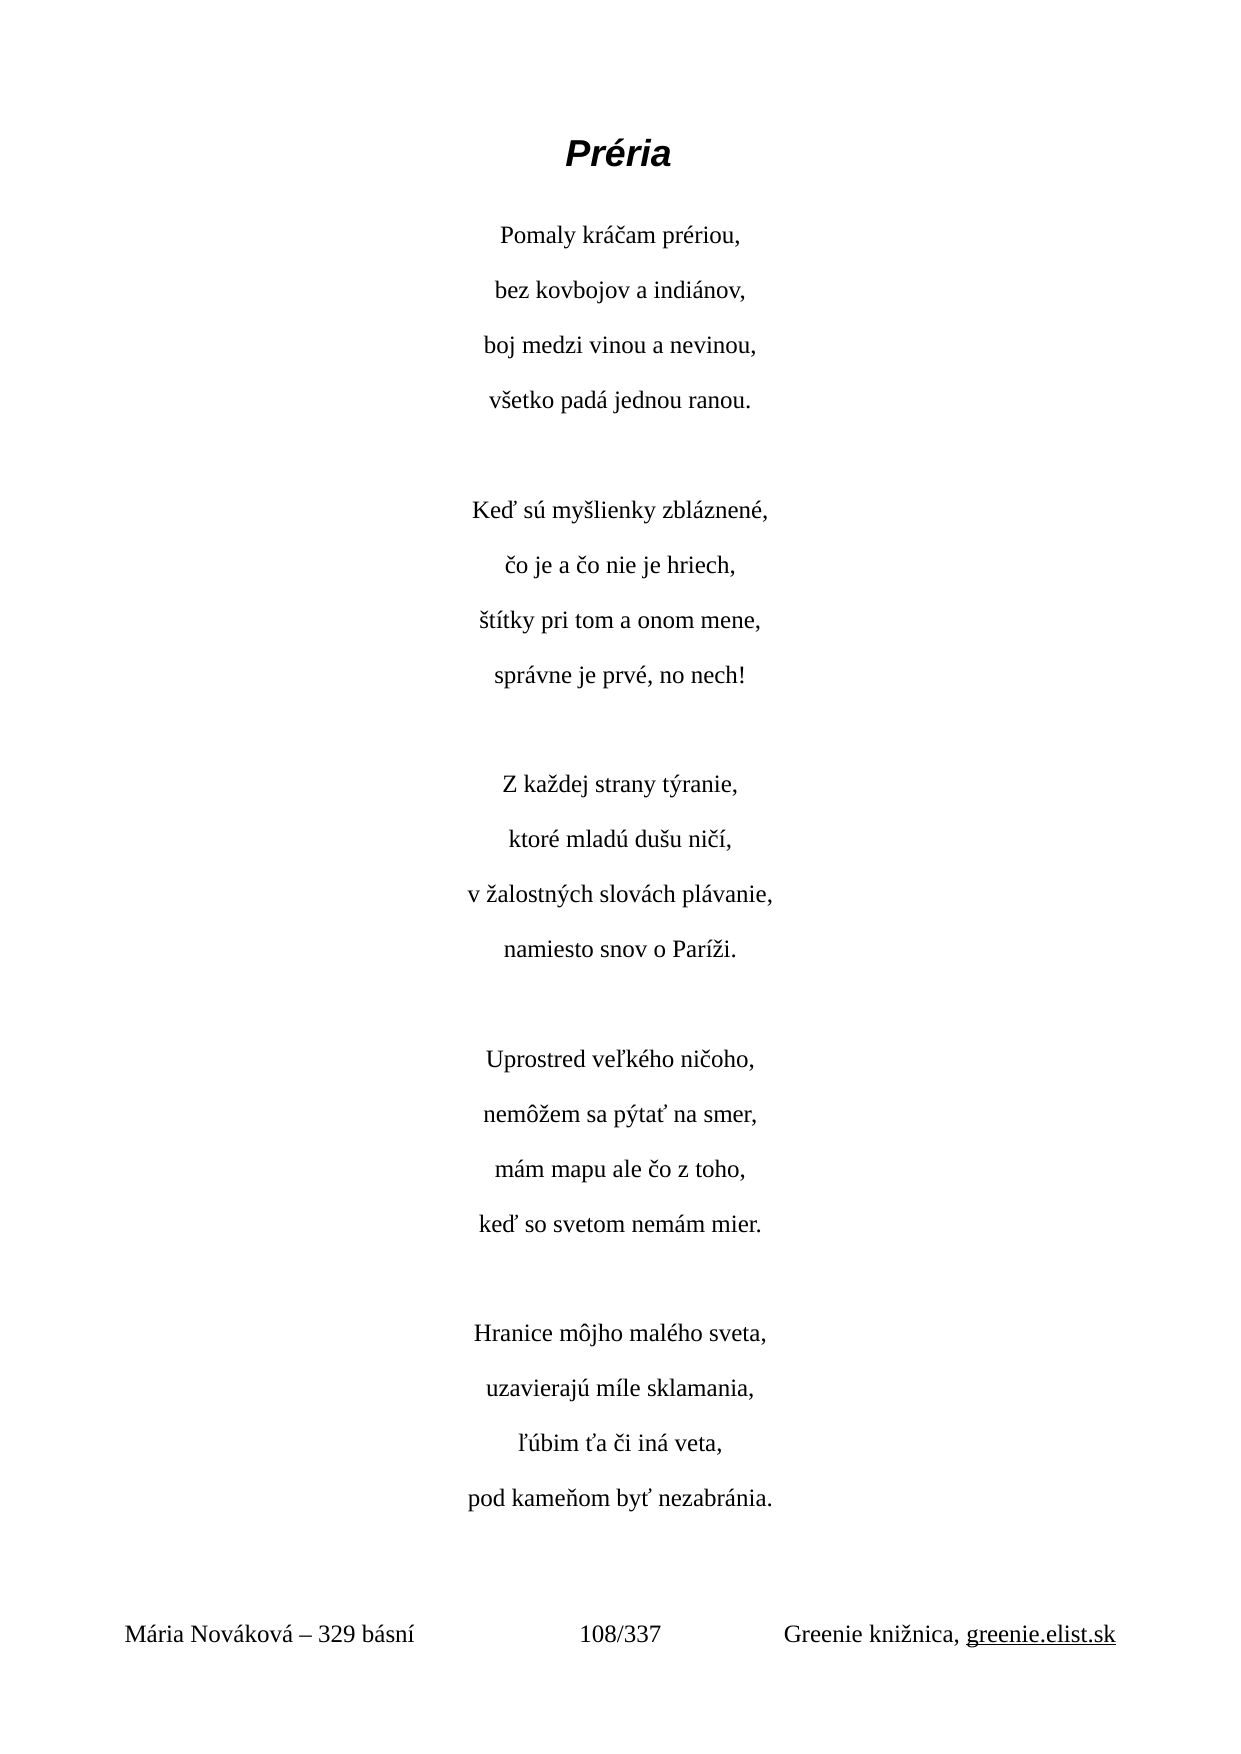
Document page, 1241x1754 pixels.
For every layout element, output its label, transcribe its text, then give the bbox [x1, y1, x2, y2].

text boj medzi vinou a nevinou, [106, 330, 1134, 359]
text bez kovbojov a indiánov, [106, 275, 1134, 304]
text uzavierajú míle sklamania, [106, 1373, 1134, 1402]
text Z každej strany týranie, [106, 769, 1134, 798]
text Keď sú myšlienky zbláznené, [106, 495, 1134, 524]
text v žalostných slovách plávanie, [106, 879, 1134, 908]
text čo je a čo nie je hriech, [106, 550, 1134, 579]
text ľúbim ťa či iná veta, [106, 1428, 1134, 1457]
text štítky pri tom a onom mene, [106, 605, 1134, 633]
text Pomaly kráčam prériou, [106, 221, 1134, 249]
text keď so svetom nemám mier. [106, 1209, 1134, 1237]
text Uprostred veľkého ničoho, [106, 1044, 1134, 1073]
text mám mapu ale čo z toho, [106, 1154, 1134, 1182]
text namiesto snov o Paríži. [106, 934, 1134, 963]
text Hranice môjho malého sveta, [106, 1318, 1134, 1347]
subtitle Préria [106, 131, 1134, 174]
text správne je prvé, no nech! [106, 660, 1134, 688]
text všetko padá jednou ranou. [106, 385, 1134, 414]
text pod kameňom byť nezabránia. [106, 1483, 1134, 1512]
text nemôžem sa pýtať na smer, [106, 1099, 1134, 1128]
text ktoré mladú dušu ničí, [106, 824, 1134, 853]
